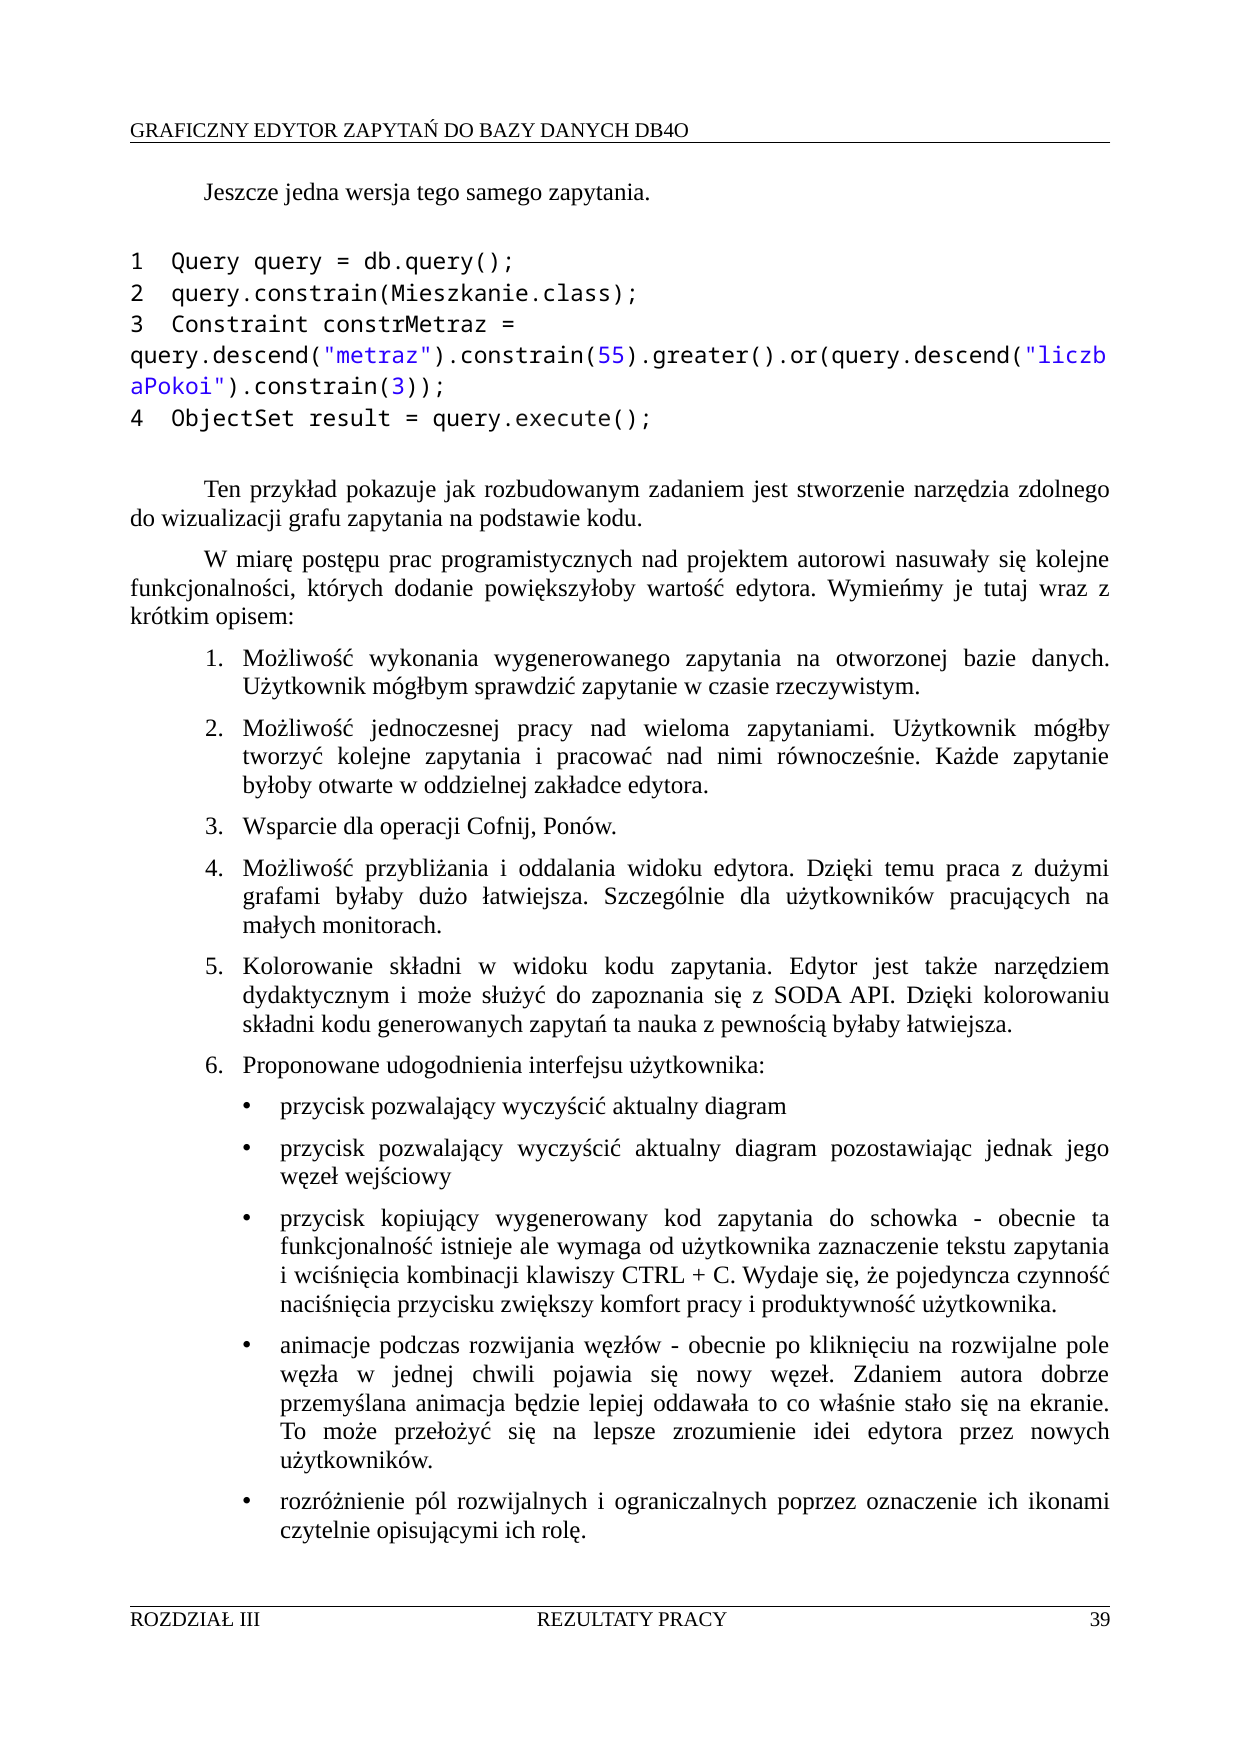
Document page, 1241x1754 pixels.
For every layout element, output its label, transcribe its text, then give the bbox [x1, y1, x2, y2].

list przycisk kopiujący wygenerowany kod zapytania do schowka - obecnie ta funkcjonalność istnieje ale wymaga od użytkownika zaznaczenie tekstu zapytania i wciśnięcia kombinacji klawiszy CTRL + C. Wydaje się, że pojedyncza czynność naciśnięcia przycisku zwiększy komfort pracy i produktywność użytkownika. [242, 1203, 1110, 1318]
list przycisk pozwalający wyczyścić aktualny diagram pozostawiając jednak jego węzeł wejściowy [242, 1133, 1110, 1190]
text 1 Query query = db.query(); [130, 245, 1110, 276]
list Proponowane udogodnienia interfejsu użytkownika: [205, 1050, 1110, 1079]
list rozróżnienie pól rozwijalnych i ograniczalnych poprzez oznaczenie ich ikonami czytelnie opisującymi ich rolę. [242, 1486, 1110, 1544]
text 3 Constraint constrMetraz = query.descend("metraz").constrain(55).greater().or(query.descend("liczbaPokoi").constrain(3)); [130, 308, 1110, 401]
text Jeszcze jedna wersja tego samego zapytania. [130, 177, 1110, 206]
list animacje podczas rozwijania węzłów - obecnie po kliknięciu na rozwijalne pole węzła w jednej chwili pojawia się nowy węzeł. Zdaniem autora dobrze przemyślana animacja będzie lepiej oddawała to co właśnie stało się na ekranie. To może przełożyć się na lepsze zrozumienie idei edytora przez nowych użytkowników. [242, 1330, 1110, 1474]
list przycisk pozwalający wyczyścić aktualny diagram [242, 1091, 1110, 1120]
list Możliwość jednoczesnej pracy nad wieloma zapytaniami. Użytkownik mógłby tworzyć kolejne zapytania i pracować nad nimi równocześnie. Każde zapytanie byłoby otwarte w oddzielnej zakładce edytora. [205, 713, 1110, 799]
text Ten przykład pokazuje jak rozbudowanym zadaniem jest stworzenie narzędzia zdolnego do wizualizacji grafu zapytania na podstawie kodu. [130, 474, 1110, 531]
text 4 ObjectSet result = query.execute(); [130, 401, 1110, 433]
text W miarę postępu prac programistycznych nad projektem autorowi nasuwały się kolejne funkcjonalności, których dodanie powiększyłoby wartość edytora. Wymieńmy je tutaj wraz z krótkim opisem: [130, 544, 1110, 630]
list Wsparcie dla operacji Cofnij, Ponów. [205, 811, 1110, 840]
list Kolorowanie składni w widoku kodu zapytania. Edytor jest także narzędziem dydaktycznym i może służyć do zapoznania się z SODA API. Dzięki kolorowaniu składni kodu generowanych zapytań ta nauka z pewnością byłaby łatwiejsza. [205, 951, 1110, 1038]
list Możliwość wykonania wygenerowanego zapytania na otworzonej bazie danych. Użytkownik mógłbym sprawdzić zapytanie w czasie rzeczywistym. [205, 643, 1110, 700]
list Możliwość przybliżania i oddalania widoku edytora. Dzięki temu praca z dużymi grafami byłaby dużo łatwiejsza. Szczególnie dla użytkowników pracujących na małych monitorach. [205, 853, 1110, 939]
text 2 query.constrain(Mieszkanie.class); [130, 276, 1110, 308]
